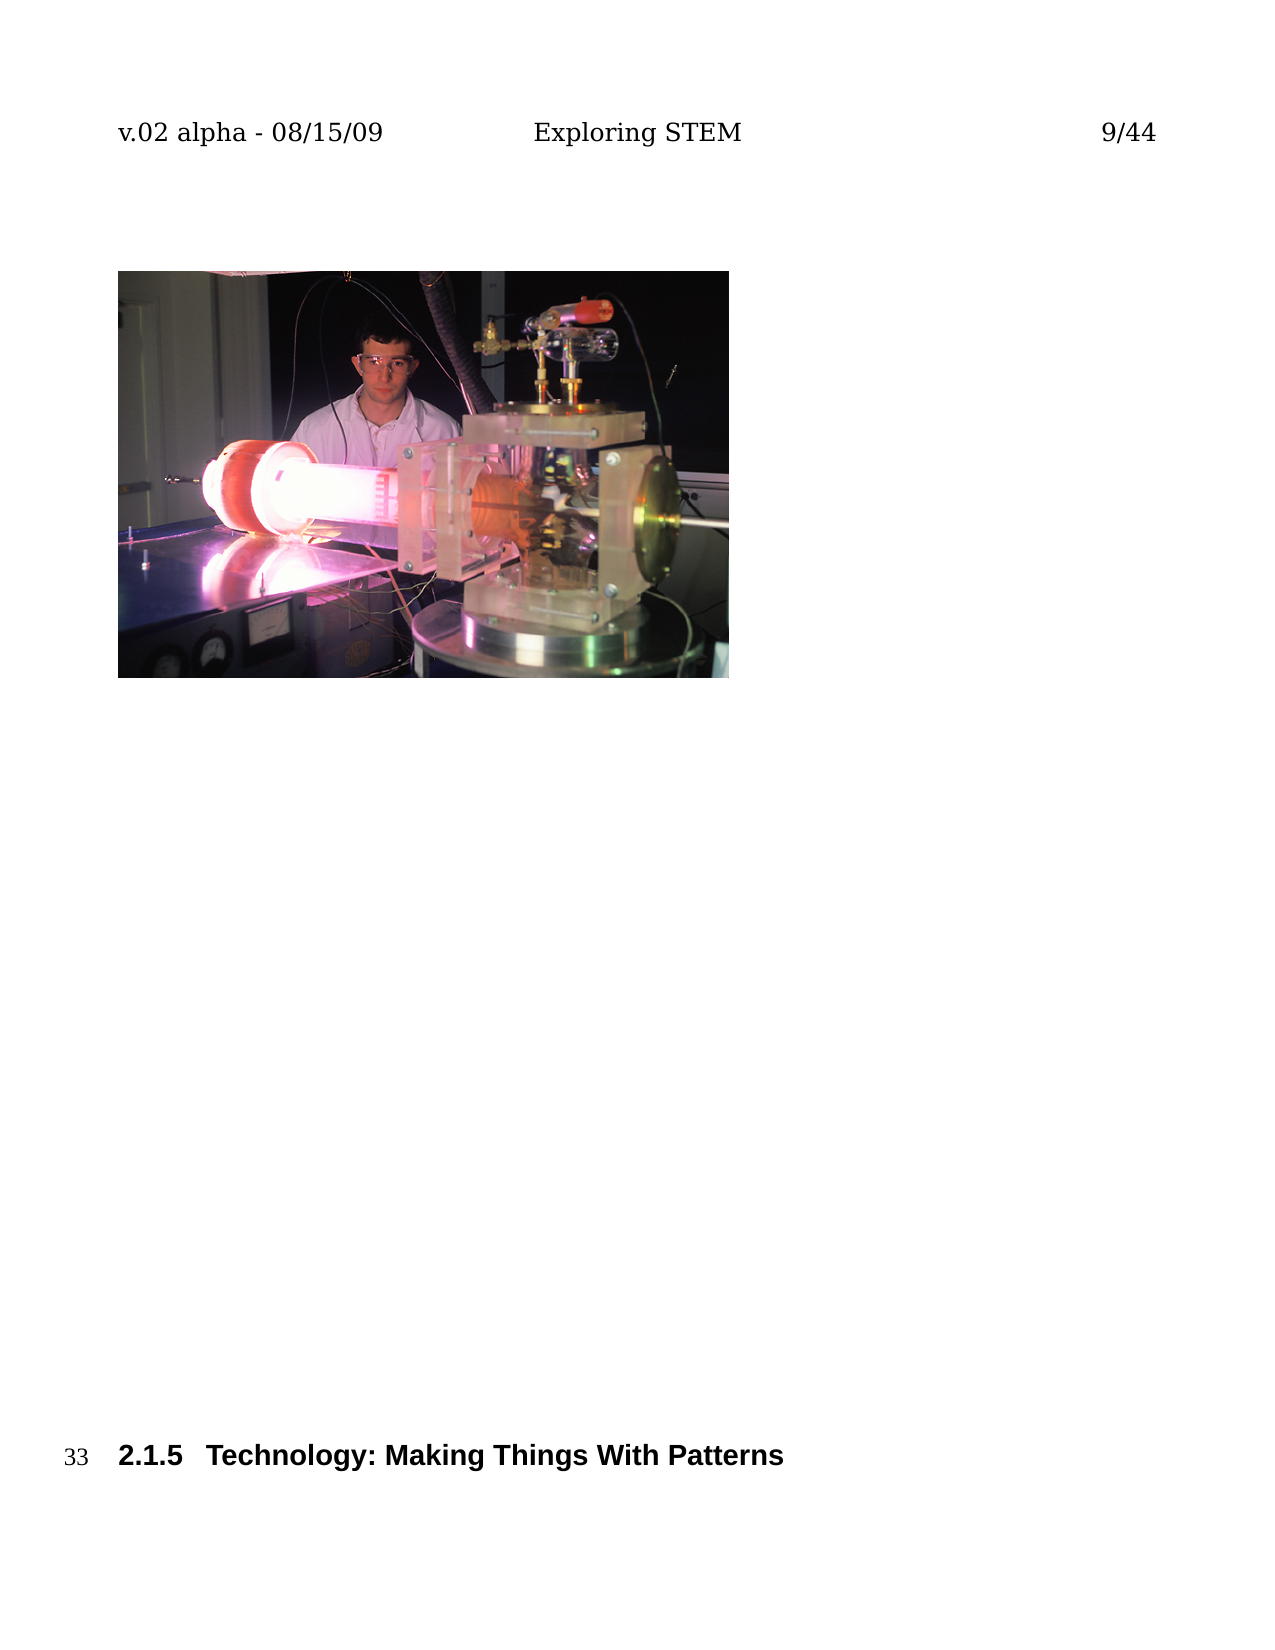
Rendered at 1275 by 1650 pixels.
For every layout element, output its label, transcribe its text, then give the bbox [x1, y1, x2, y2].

subtitle Technology: Making Things With Patterns [118, 1437, 1157, 1471]
picture [118, 271, 729, 678]
